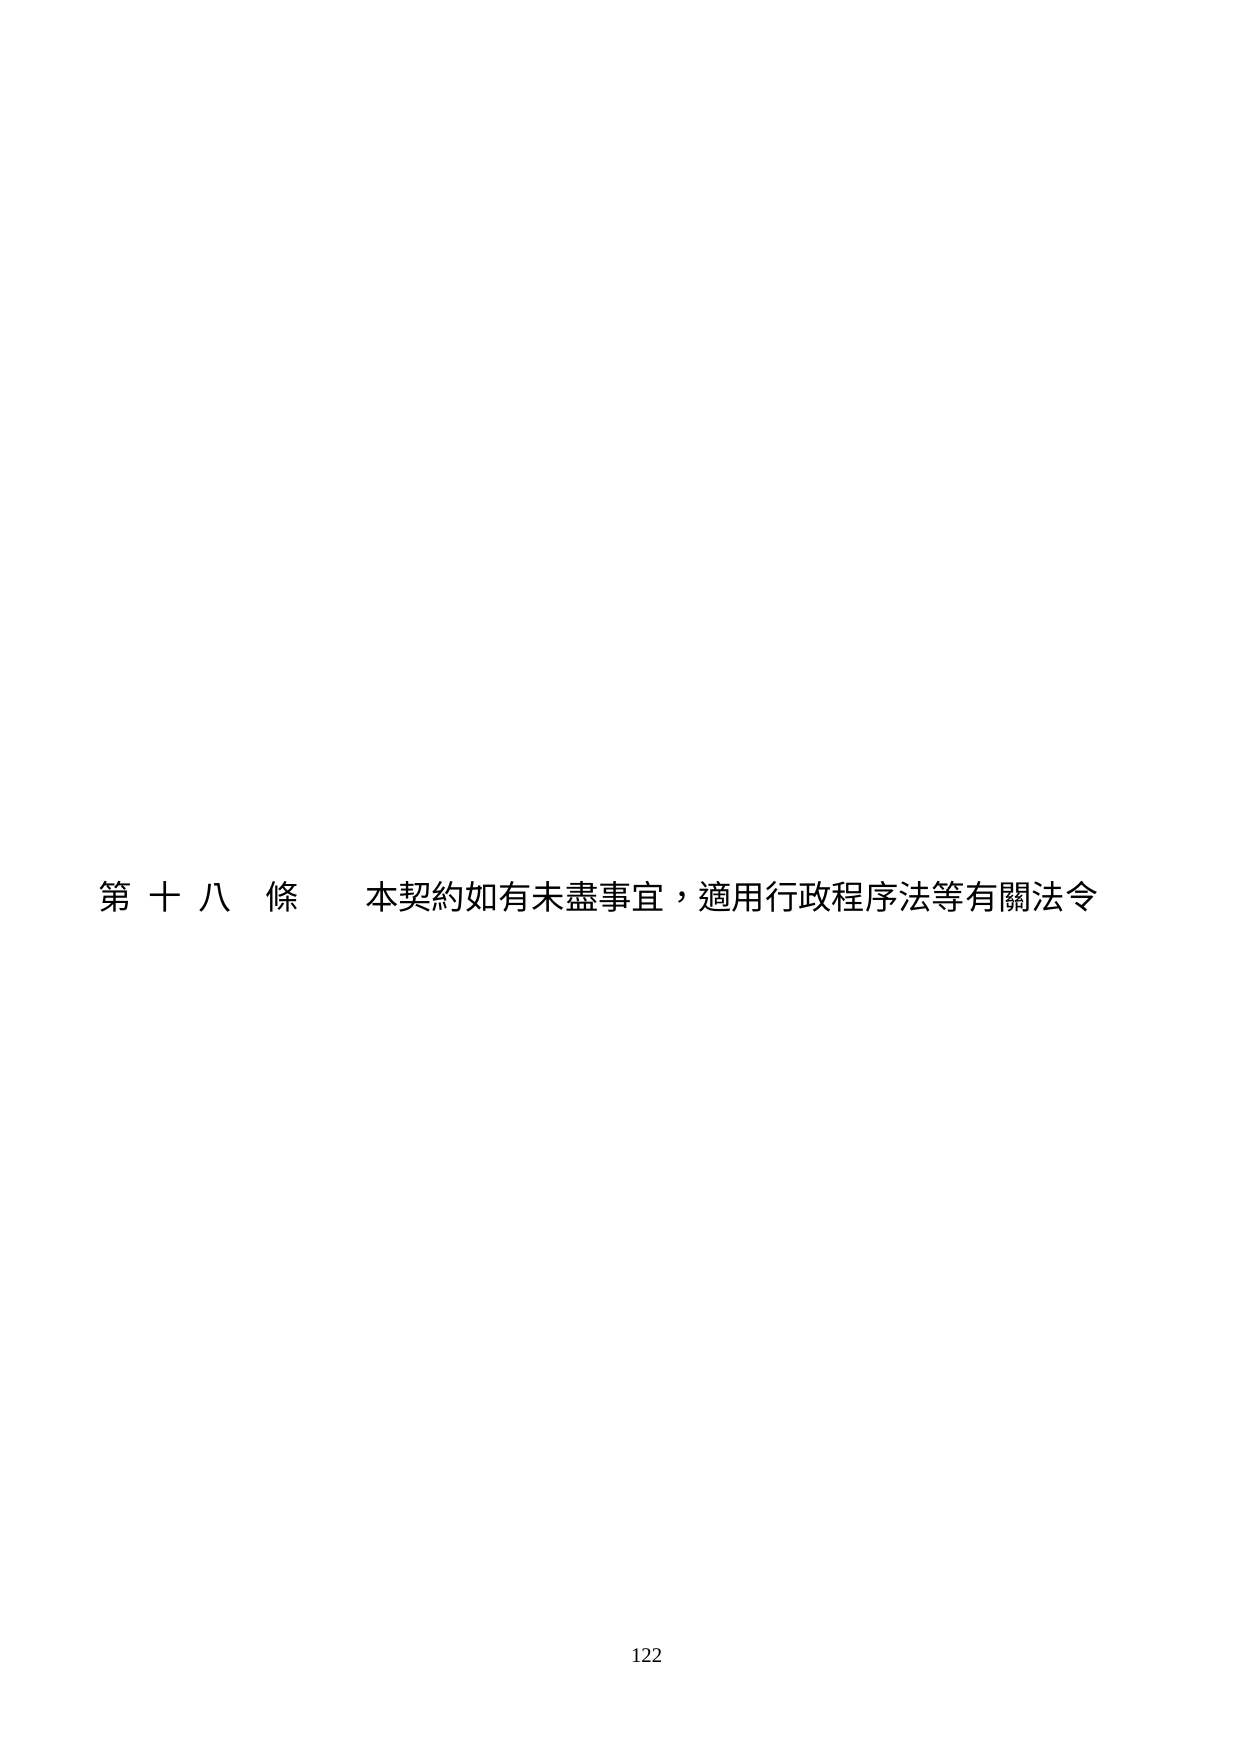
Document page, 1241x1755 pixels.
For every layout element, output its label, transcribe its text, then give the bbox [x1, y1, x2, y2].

text 第 十 八 條 本契約如有未盡事宜，適用行政程序法等有關法令 [98, 854, 1110, 916]
